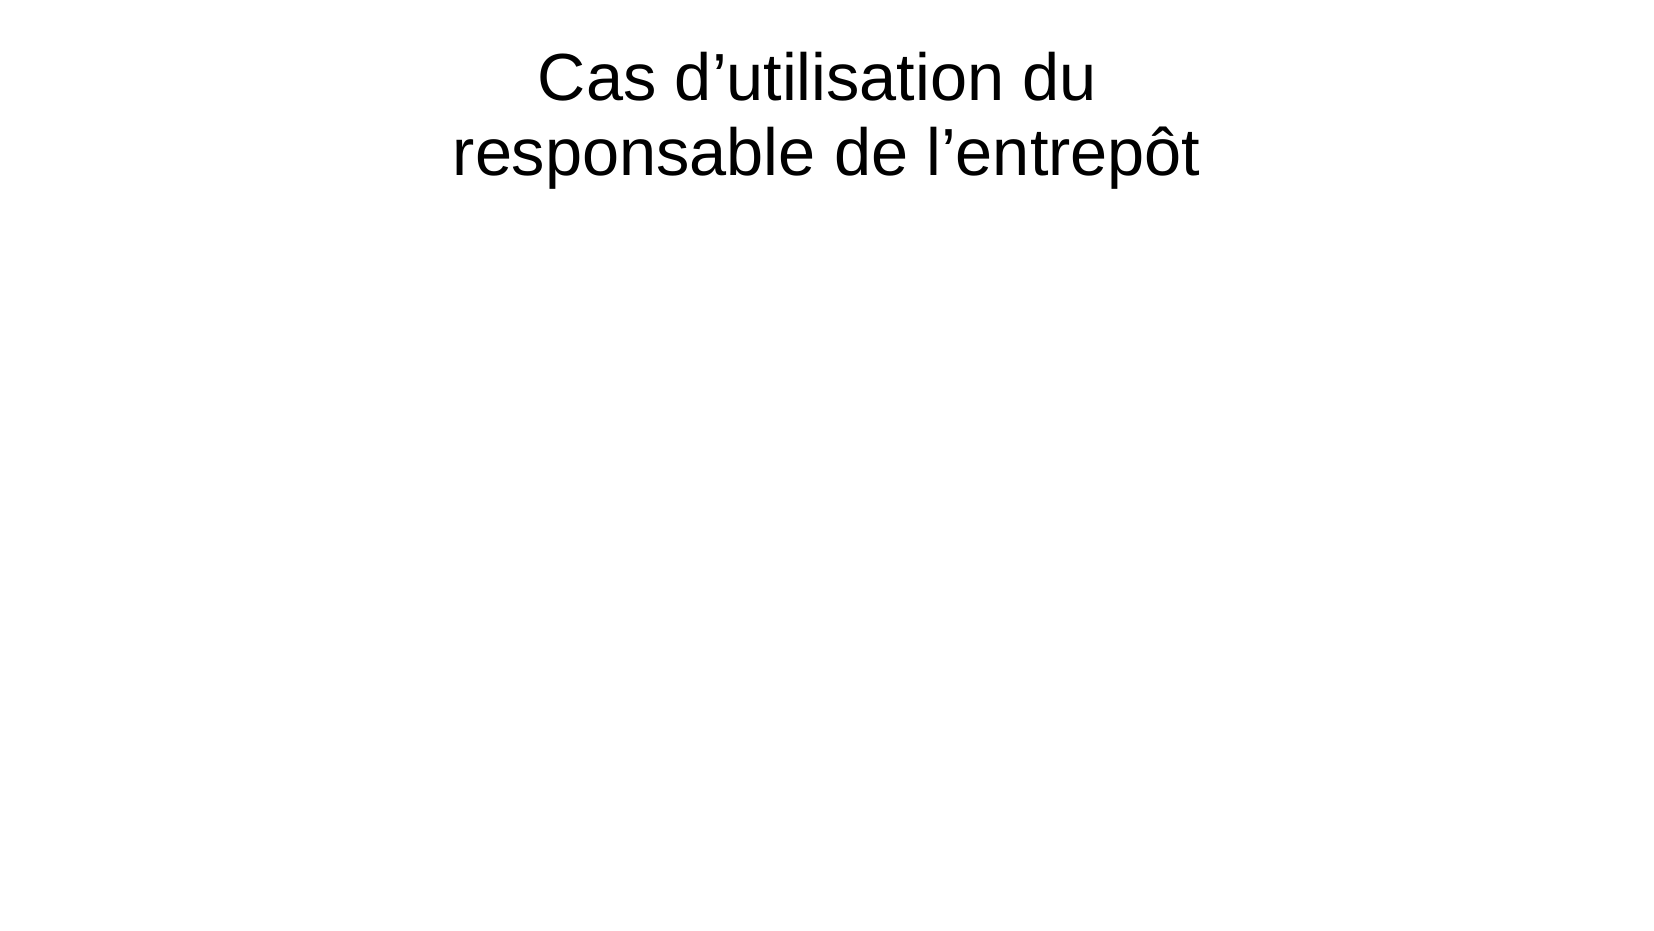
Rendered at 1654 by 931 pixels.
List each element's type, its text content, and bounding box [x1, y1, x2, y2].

title Cas d’utilisation du responsable de l’entrepôt [82, 37, 1571, 193]
